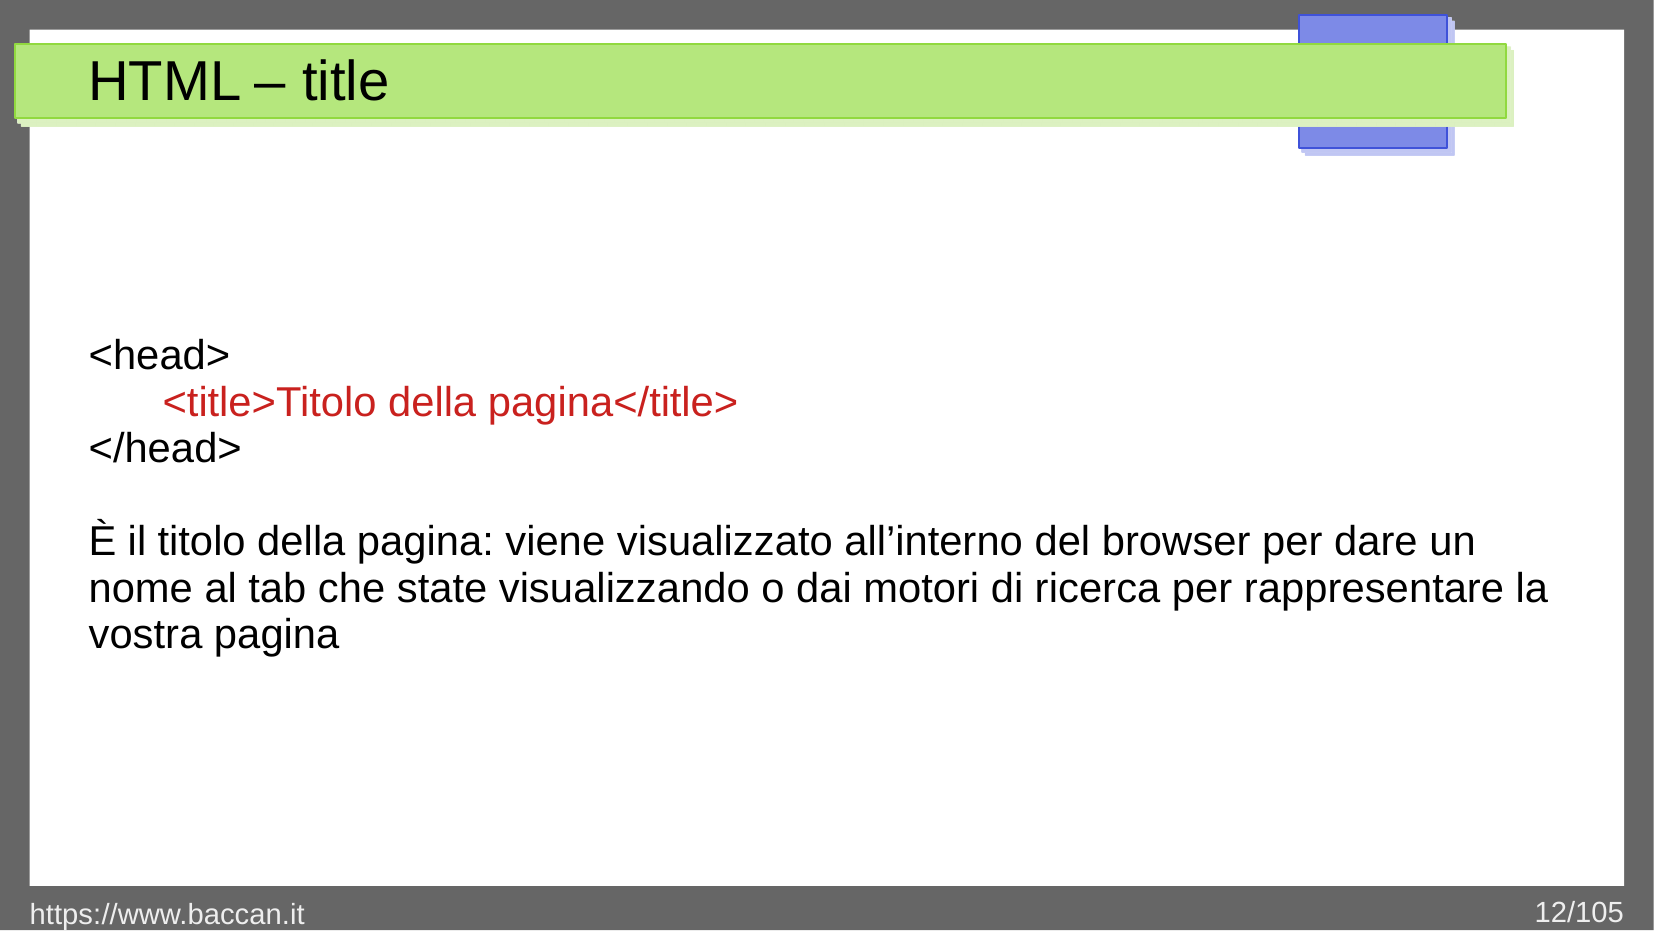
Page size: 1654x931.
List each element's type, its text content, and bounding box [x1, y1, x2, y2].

title HTML – title [88, 44, 1506, 119]
text_box <head> <title>Titolo della pagina</title> </head> È il titolo della pagina: viene visualizzato all’interno del browser per dare un nome al tab che state visualizzando o dai motori di ricerca per rappresentare la vostra pagina [88, 169, 1565, 821]
